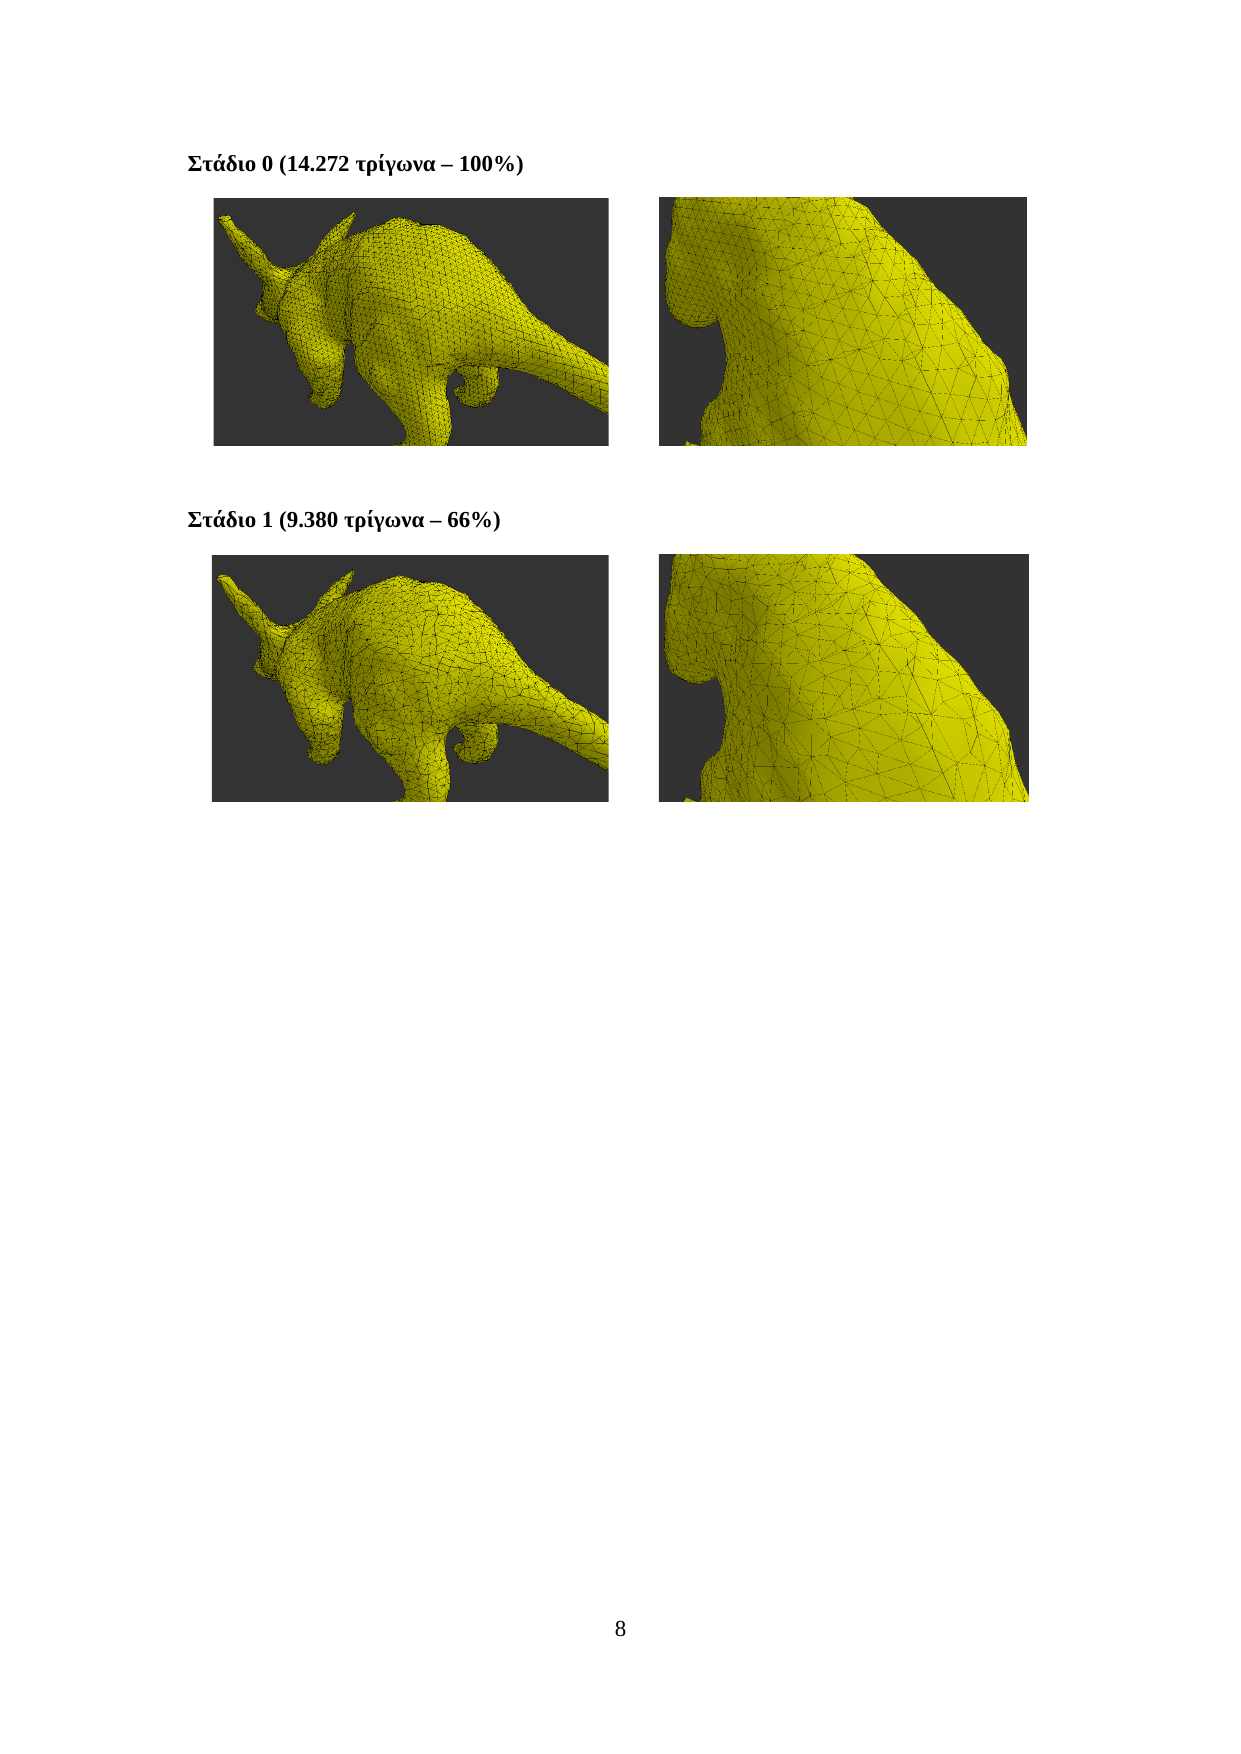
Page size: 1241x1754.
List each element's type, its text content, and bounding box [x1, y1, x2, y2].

text Στάδιο 0 (14.272 τρίγωνα – 100%) [187, 150, 1053, 176]
text Στάδιο 1 (9.380 τρίγωνα – 66%) [187, 506, 1053, 532]
picture [211, 555, 609, 802]
picture [659, 197, 1027, 446]
picture [213, 198, 609, 446]
picture [658, 554, 1029, 802]
